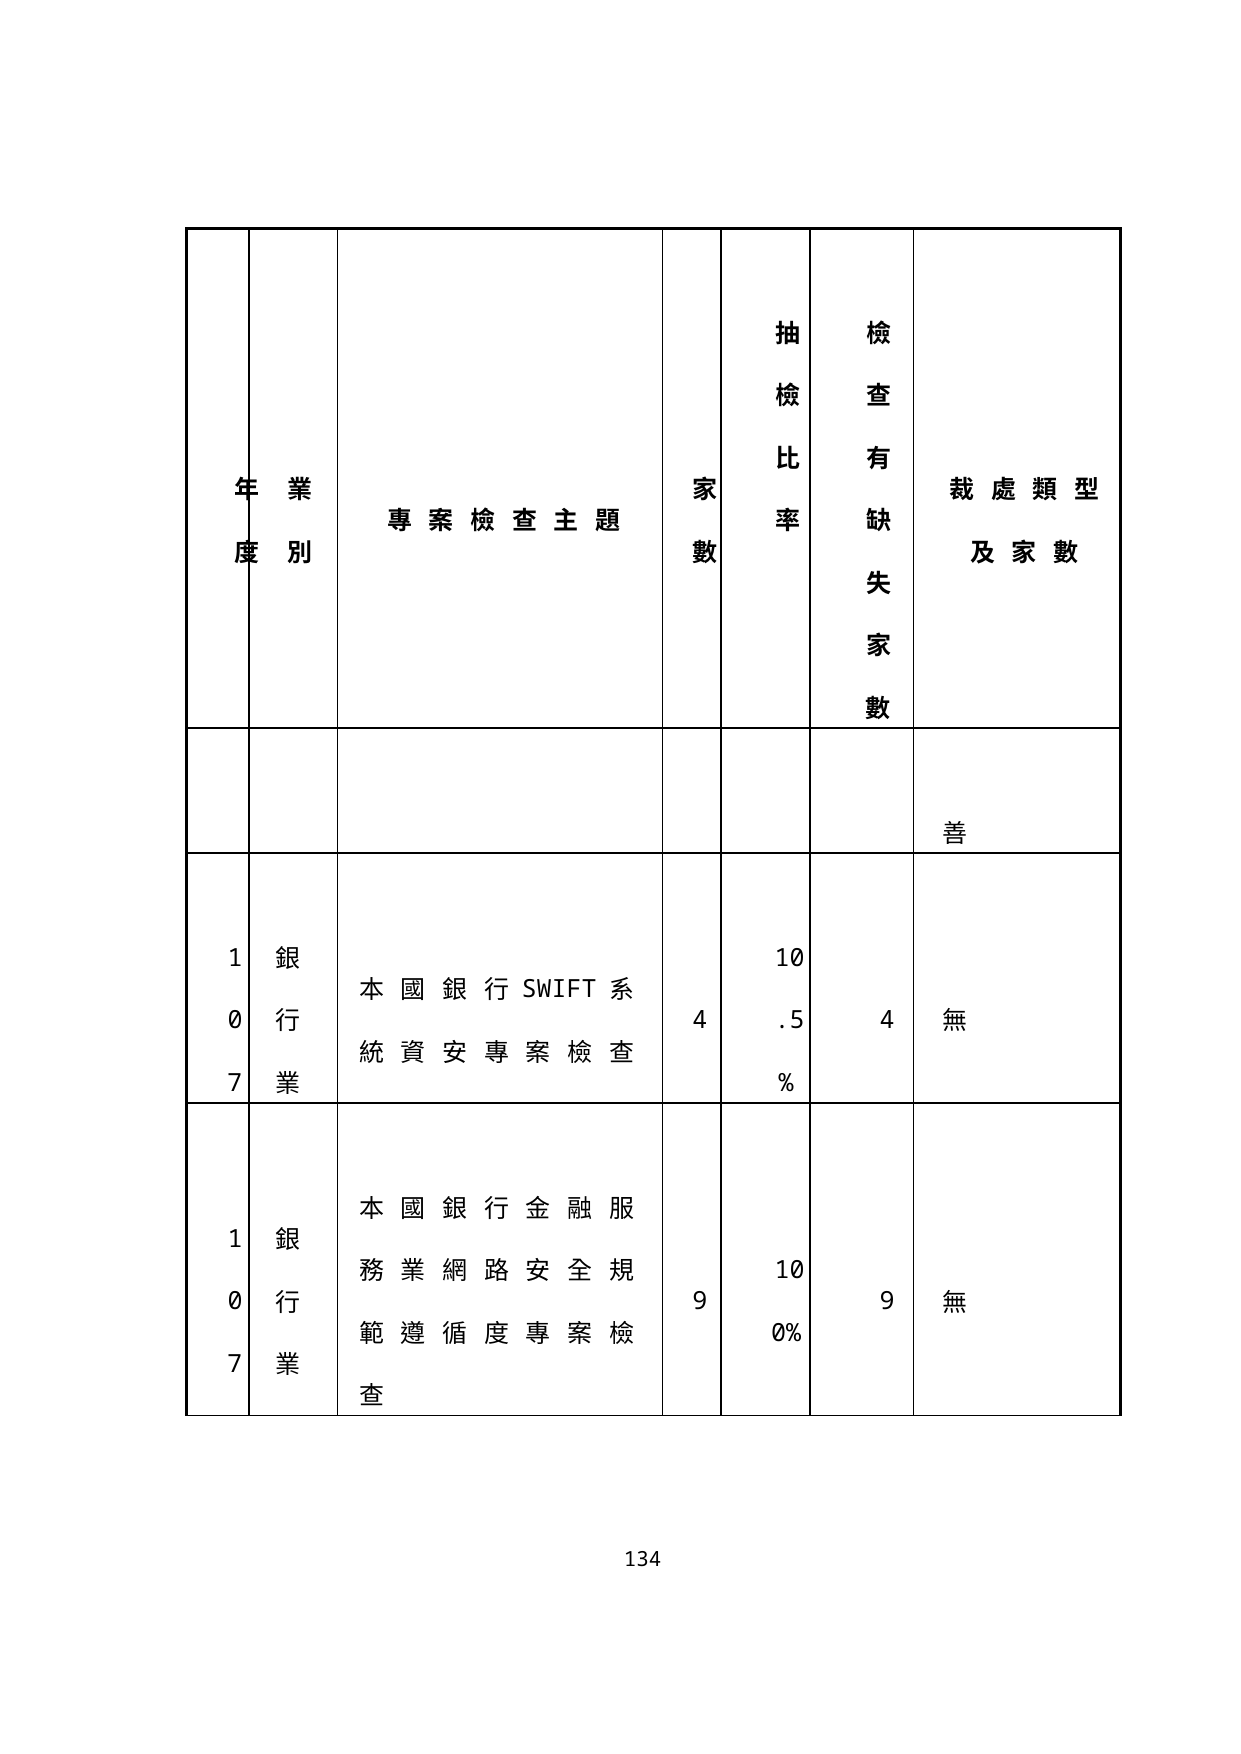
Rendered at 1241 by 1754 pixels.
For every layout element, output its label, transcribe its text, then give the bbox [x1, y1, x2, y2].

table_cell 107 [188, 854, 248, 1102]
table_cell 無 [914, 854, 1119, 1102]
table_header 業別 [250, 230, 337, 727]
table_cell 本國銀行SWIFT系統資安專案檢查 [338, 854, 662, 1102]
table_header 專案檢查主題 [338, 230, 662, 727]
table_cell 4 [663, 854, 720, 1102]
table_cell [722, 729, 809, 852]
table_cell 本國銀行金融服務業網路安全規範遵循度專案檢查 [338, 1104, 662, 1415]
table_cell 銀行業 [250, 854, 337, 1102]
table_cell 100% [722, 1104, 809, 1415]
table_header 家數 [663, 230, 720, 727]
table_cell [188, 729, 248, 852]
table_cell [338, 729, 662, 852]
table_header 裁處類型及家數 [914, 230, 1119, 727]
table_cell 4 [811, 854, 913, 1102]
table_cell [663, 729, 720, 852]
table_cell 107 [188, 1104, 248, 1415]
table_header 抽檢 比率 [722, 230, 809, 727]
table_cell [250, 729, 337, 852]
table_cell 善 [914, 729, 1119, 852]
table_cell 銀行業 [250, 1104, 337, 1415]
table_header 檢查有缺失家數 [811, 230, 913, 727]
table_cell [811, 729, 913, 852]
table_cell 9 [811, 1104, 913, 1415]
table_cell 9 [663, 1104, 720, 1415]
table_header 年度 [188, 230, 248, 727]
table_cell 10.5% [722, 854, 809, 1102]
table_cell 無 [914, 1104, 1119, 1415]
